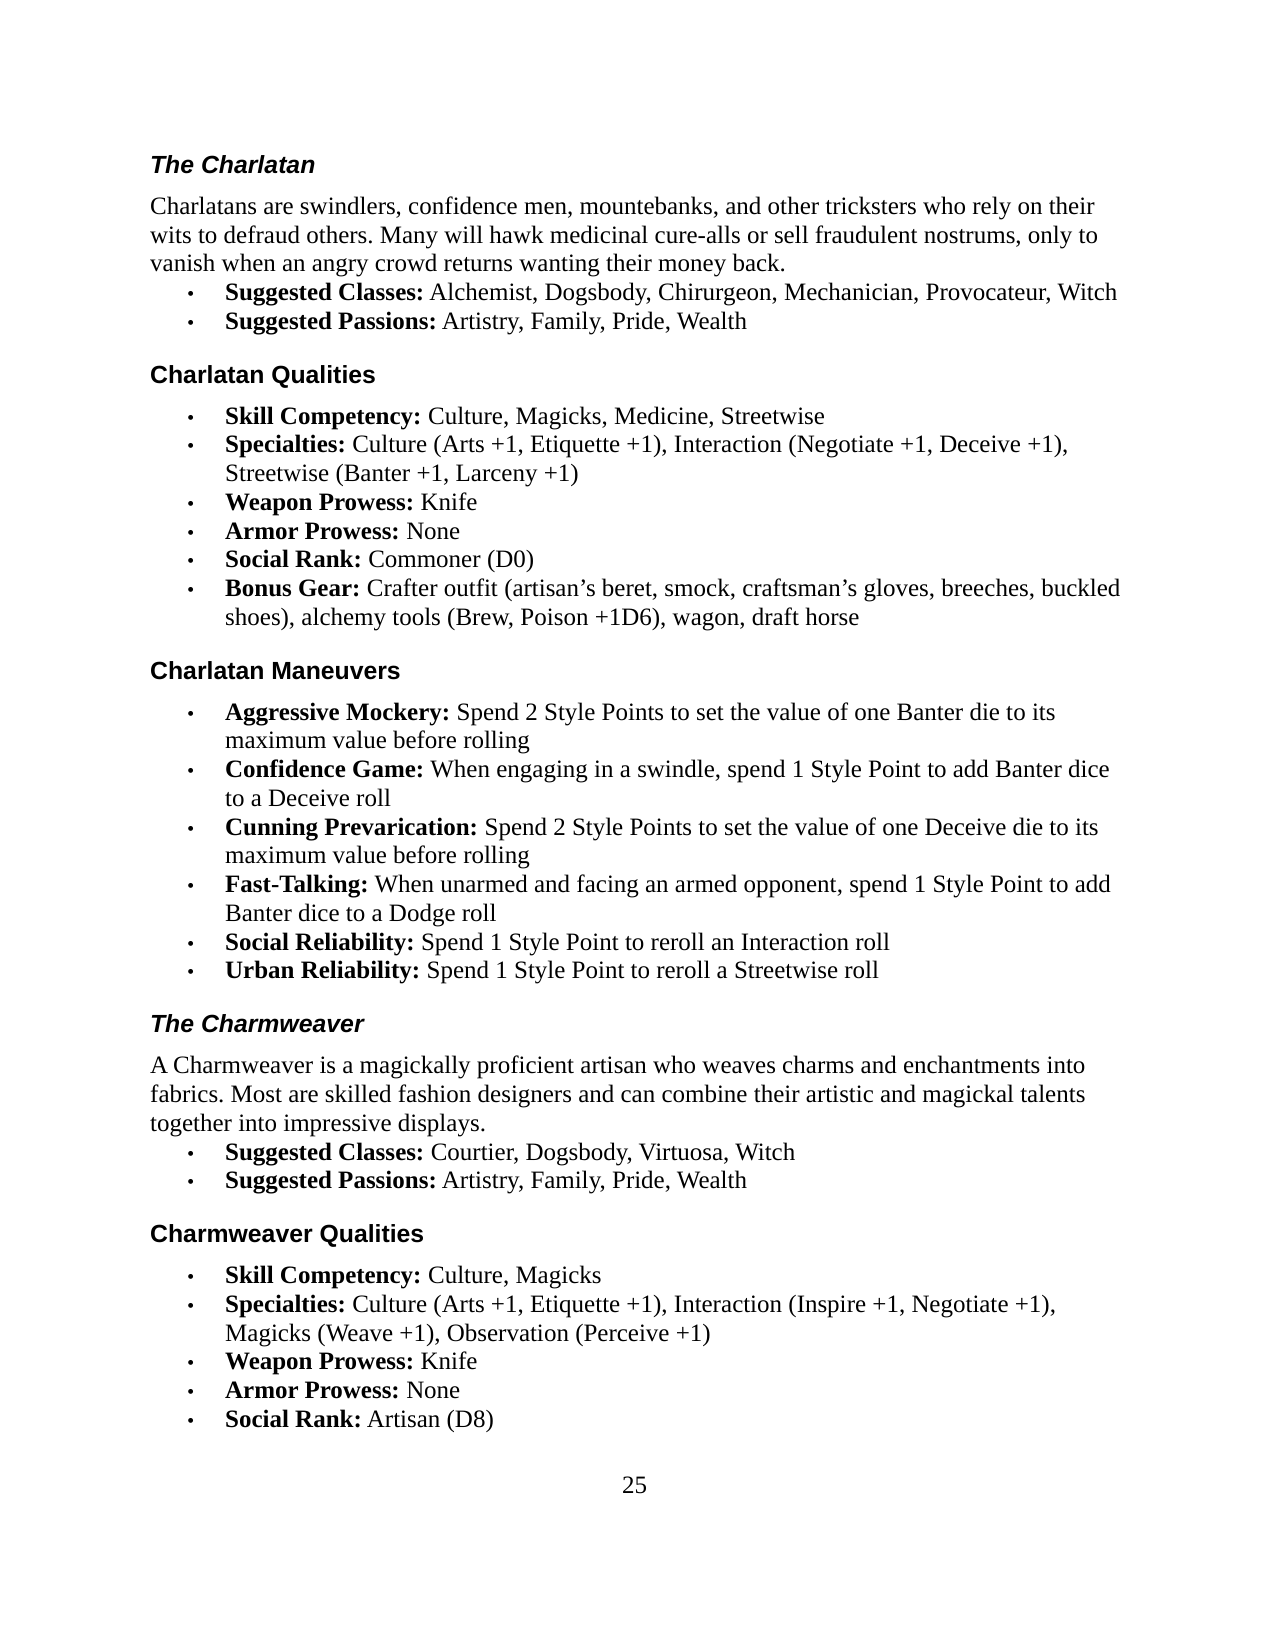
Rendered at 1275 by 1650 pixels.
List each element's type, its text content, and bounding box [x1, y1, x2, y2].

list Suggested Passions: Artistry, Family, Pride, Wealth [187, 306, 1125, 335]
list Skill Competency: Culture, Magicks [187, 1260, 1125, 1289]
list Fast-Talking: When unarmed and facing an armed opponent, spend 1 Style Point to add Banter dice to a Dodge roll [187, 869, 1125, 927]
list Social Rank: Commoner (D0) [187, 544, 1125, 573]
subtitle Charlatan Qualities [150, 360, 1125, 388]
list Suggested Classes: Courtier, Dogsbody, Virtuosa, Witch [187, 1137, 1125, 1165]
list Social Rank: Artisan (D8) [187, 1404, 1125, 1433]
subtitle Charlatan Maneuvers [150, 656, 1125, 684]
subtitle Charmweaver Qualities [150, 1219, 1125, 1248]
list Urban Reliability: Spend 1 Style Point to reroll a Streetwise roll [187, 956, 1125, 984]
list Specialties: Culture (Arts +1, Etiquette +1), Interaction (Negotiate +1, Deceive +1), Streetwise (Banter +1, Larceny +1) [187, 429, 1125, 487]
list Suggested Passions: Artistry, Family, Pride, Wealth [187, 1165, 1125, 1194]
list Social Reliability: Spend 1 Style Point to reroll an Interaction roll [187, 927, 1125, 956]
text A Charmweaver is a magickally proficient artisan who weaves charms and enchantments into fabrics. Most are skilled fashion designers and can combine their artistic and magickal talents together into impressive displays. [150, 1050, 1125, 1137]
text Charlatans are swindlers, confidence men, mountebanks, and other tricksters who rely on their wits to defraud others. Many will hawk medicinal cure-alls or sell fraudulent nostrums, only to vanish when an angry crowd returns wanting their money back. [150, 191, 1125, 277]
subtitle The Charmweaver [150, 1009, 1125, 1038]
list Aggressive Mockery: Spend 2 Style Points to set the value of one Banter die to its maximum value before rolling [187, 697, 1125, 754]
list Cunning Prevarication: Spend 2 Style Points to set the value of one Deceive die to its maximum value before rolling [187, 812, 1125, 869]
list Confidence Game: When engaging in a swindle, spend 1 Style Point to add Banter dice to a Deceive roll [187, 754, 1125, 812]
subtitle The Charlatan [150, 150, 1125, 178]
list Weapon Prowess: Knife [187, 487, 1125, 516]
list Weapon Prowess: Knife [187, 1346, 1125, 1375]
list Skill Competency: Culture, Magicks, Medicine, Streetwise [187, 401, 1125, 429]
list Armor Prowess: None [187, 516, 1125, 544]
list Suggested Classes: Alchemist, Dogsbody, Chirurgeon, Mechanician, Provocateur, Witch [187, 277, 1125, 306]
list Specialties: Culture (Arts +1, Etiquette +1), Interaction (Inspire +1, Negotiate +1), Magicks (Weave +1), Observation (Perceive +1) [187, 1289, 1125, 1346]
list Armor Prowess: None [187, 1375, 1125, 1404]
list Bonus Gear: Crafter outfit (artisan’s beret, smock, craftsman’s gloves, breeches, buckled shoes), alchemy tools (Brew, Poison +1D6), wagon, draft horse [187, 573, 1125, 631]
